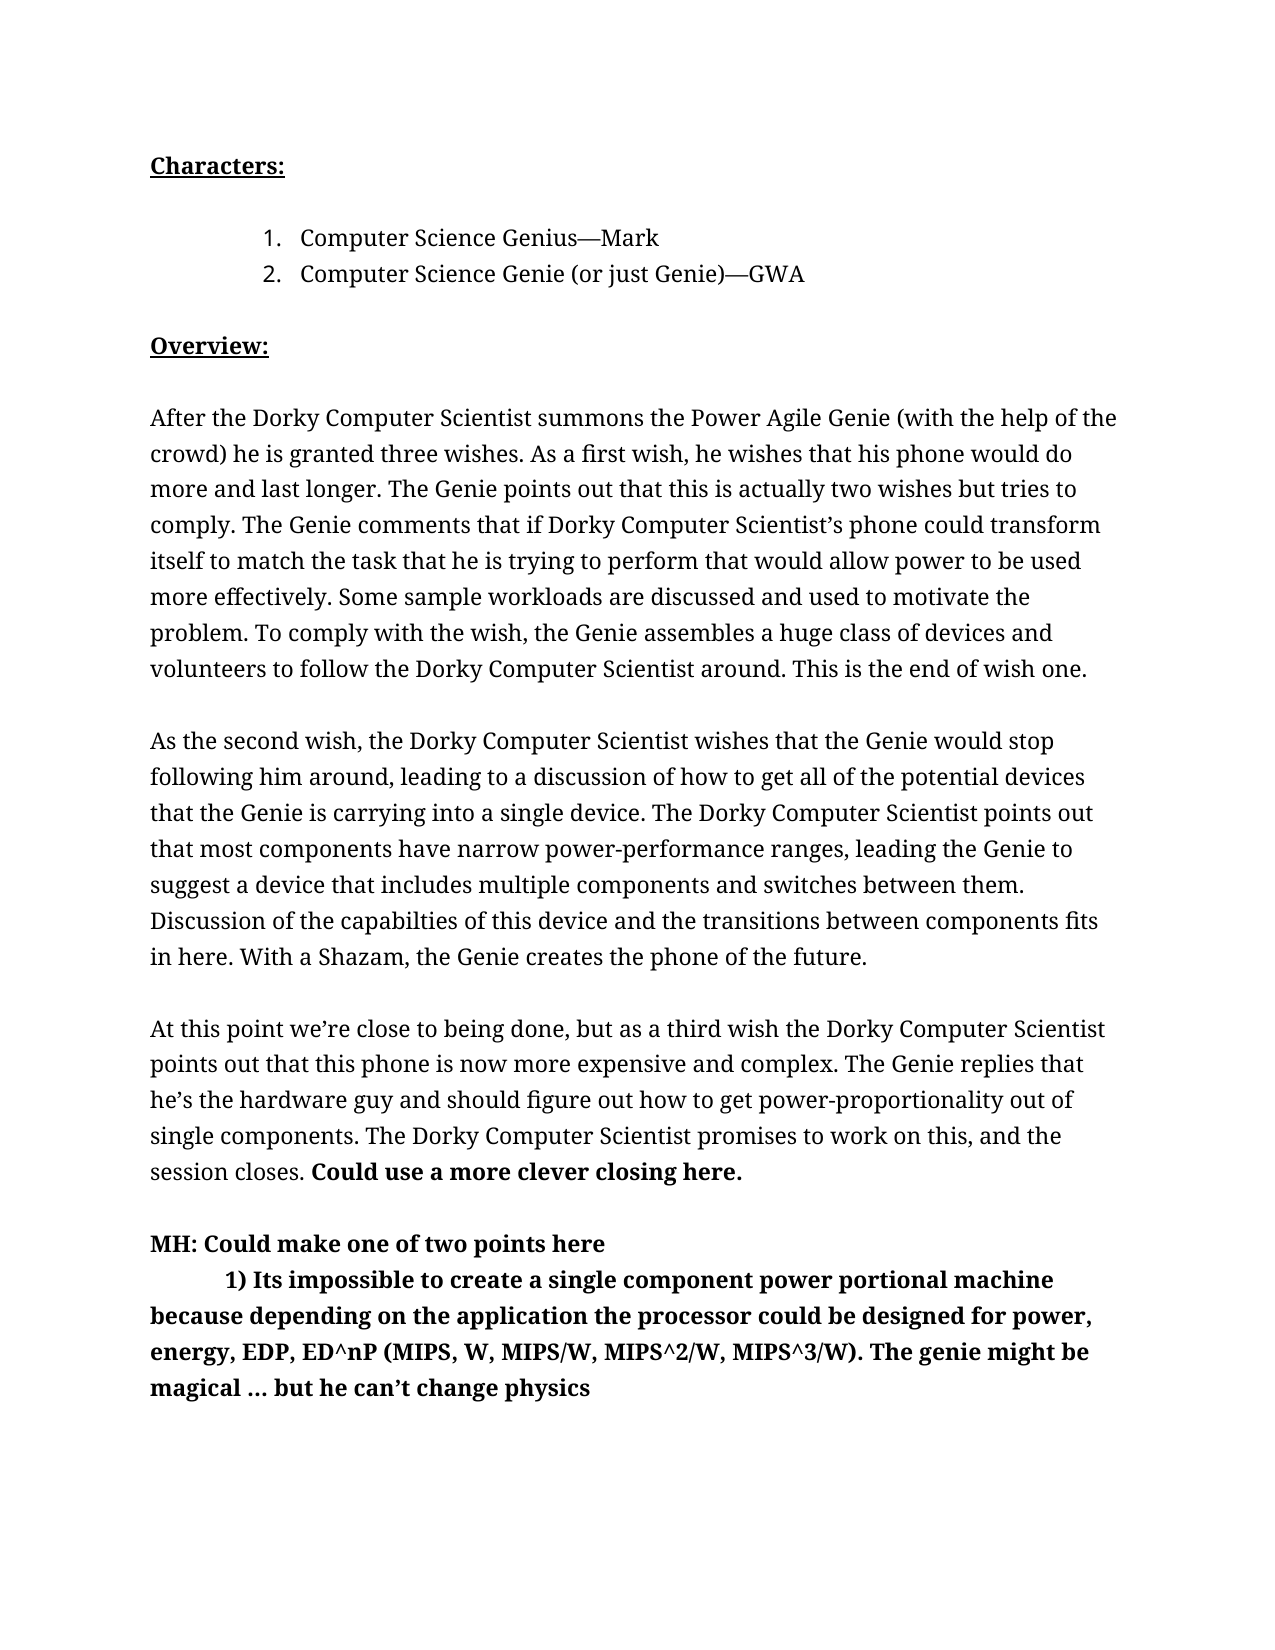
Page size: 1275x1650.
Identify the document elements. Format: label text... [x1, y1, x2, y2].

text Characters: [150, 150, 1125, 181]
text After the Dorky Computer Scientist summons the Power Agile Genie (with the help of the crowd) he is granted three wishes. As a first wish, he wishes that his phone would do more and last longer. The Genie points out that this is actually two wishes but tries to comply. The Genie comments that if Dorky Computer Scientist’s phone could transform itself to match the task that he is trying to perform that would allow power to be used more effectively. Some sample workloads are discussed and used to motivate the problem. To comply with the wish, the Genie assembles a huge class of devices and volunteers to follow the Dorky Computer Scientist around. This is the end of wish one. [150, 402, 1125, 684]
text Overview: [150, 330, 1125, 361]
list Computer Science Genie (or just Genie)—GWA [262, 258, 1125, 289]
text At this point we’re close to being done, but as a third wish the Dorky Computer Scientist points out that this phone is now more expensive and complex. The Genie replies that he’s the hardware guy and should figure out how to get power-proportionality out of single components. The Dorky Computer Scientist promises to work on this, and the session closes. Could use a more clever closing here. MH: Could make one of two points here [150, 1012, 1125, 1259]
list Computer Science Genius—Mark [262, 222, 1125, 253]
text As the second wish, the Dorky Computer Scientist wishes that the Genie would stop following him around, leading to a discussion of how to get all of the potential devices that the Genie is carrying into a single device. The Dorky Computer Scientist points out that most components have narrow power-performance ranges, leading the Genie to suggest a device that includes multiple components and switches between them. Discussion of the capabilties of this device and the transitions between components fits in here. With a Shazam, the Genie creates the phone of the future. [150, 725, 1125, 972]
text 1) Its impossible to create a single component power portional machine because depending on the application the processor could be designed for power, energy, EDP, ED^nP (MIPS, W, MIPS/W, MIPS^2/W, MIPS^3/W). The genie might be magical … but he can’t change physics [150, 1264, 1125, 1403]
